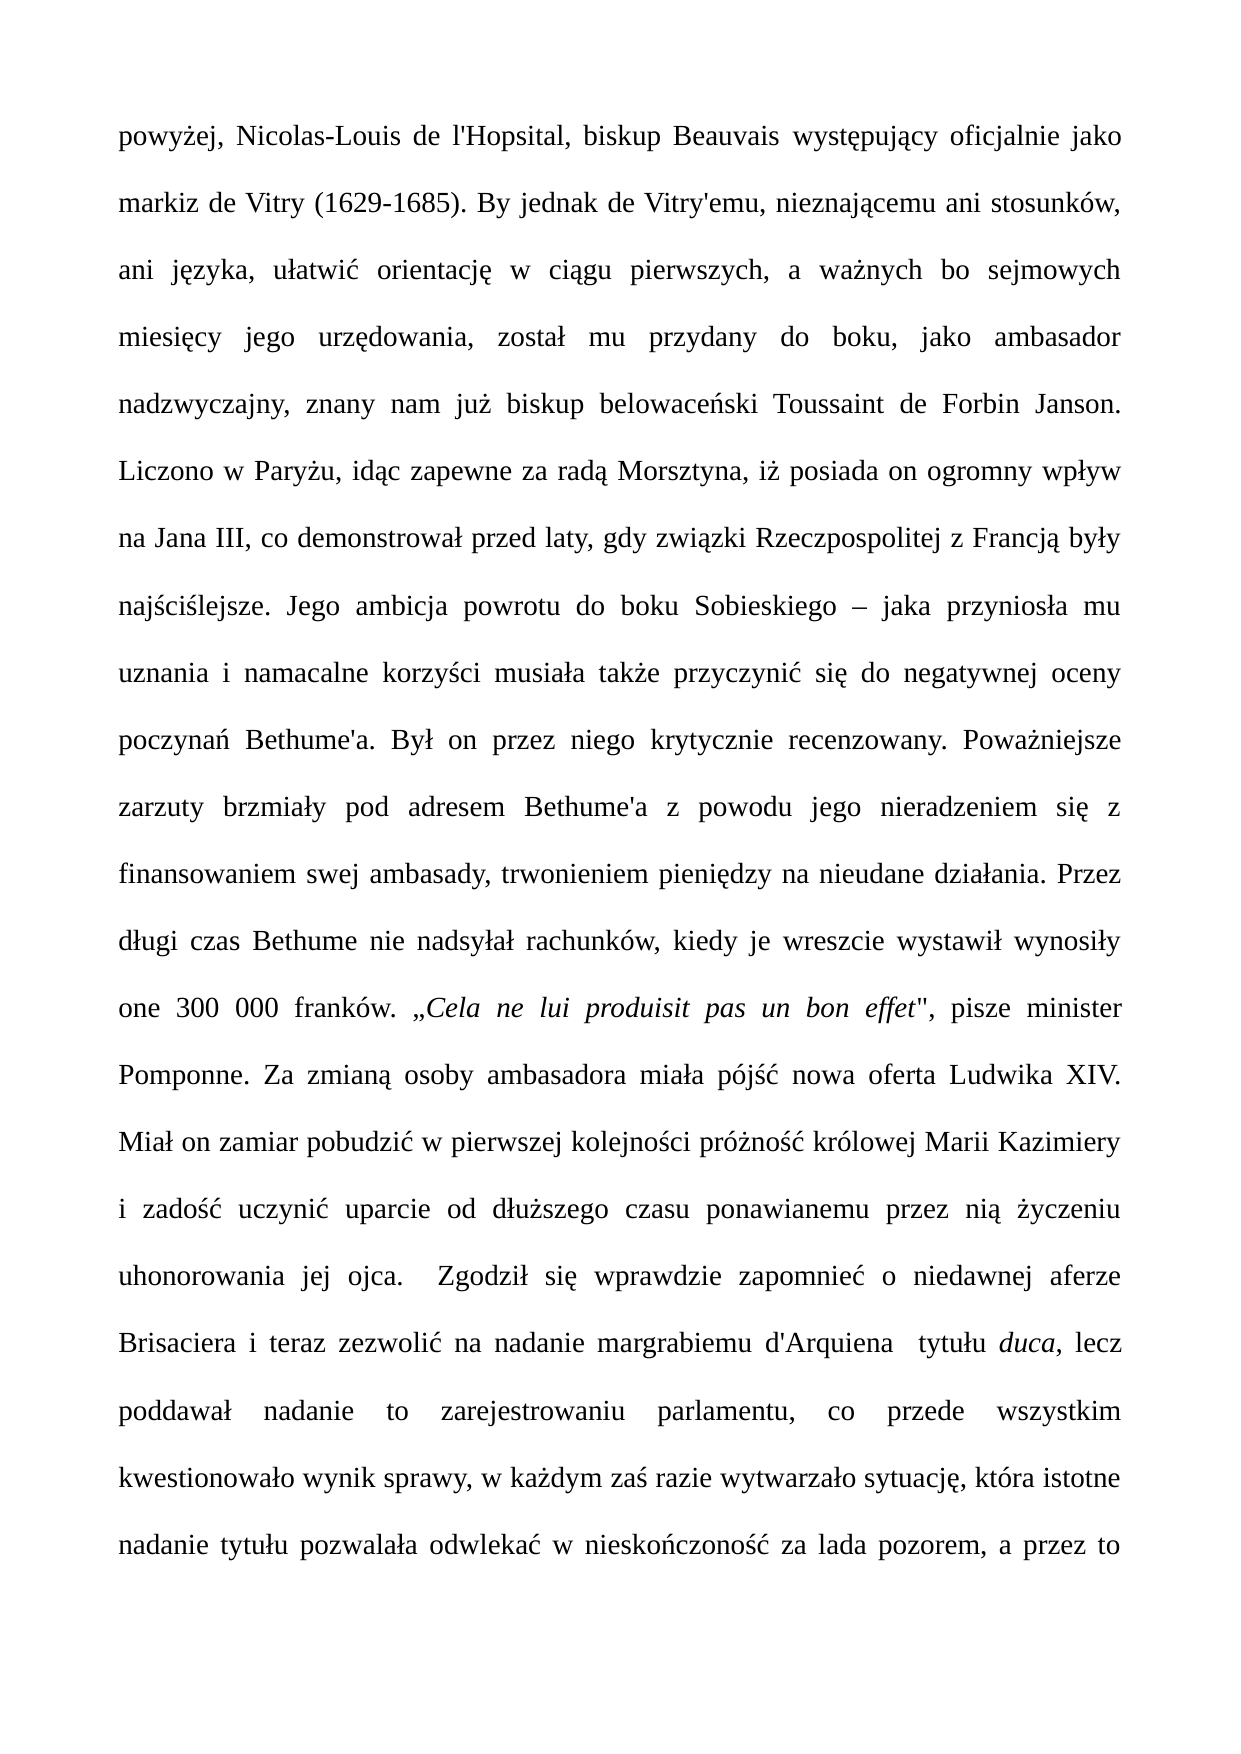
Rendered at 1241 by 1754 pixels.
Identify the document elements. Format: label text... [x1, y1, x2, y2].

text powyżej, Nicolas-Louis de l'Hopsital, biskup Beauvais występujący oficjalnie jako markiz de Vitry (1629-1685). By jednak de Vitry'emu, nieznającemu ani stosunków, ani języka, ułatwić orientację w ciągu pierwszych, a ważnych bo sejmowych miesięcy jego urzędowania, został mu przydany do boku, jako ambasador nadzwyczajny, znany nam już biskup belowaceński Toussaint de Forbin Janson. Liczono w Paryżu, idąc zapewne za radą Morsztyna, iż posiada on ogromny wpływ na Jana III, co demonstrował przed laty, gdy związki Rzeczpospolitej z Francją były najściślejsze. Jego ambicja powrotu do boku Sobieskiego – jaka przyniosła mu uznania i namacalne korzyści musiała także przyczynić się do negatywnej oceny poczynań Bethume'a. Był on przez niego krytycznie recenzowany. Poważniejsze zarzuty brzmiały pod adresem Bethume'a z powodu jego nieradzeniem się z finansowaniem swej ambasady, trwonieniem pieniędzy na nieudane działania. Przez długi czas Bethume nie nadsyłał rachunków, kiedy je wreszcie wystawił wynosiły one 300 000 franków. „Cela ne lui produisit pas un bon effet", pisze minister Pomponne. Za zmianą osoby ambasadora miała pójść nowa oferta Ludwika XIV. Miał on zamiar pobudzić w pierwszej kolejności próżność królowej Marii Kazimiery i zadość uczynić uparcie od dłuższego czasu ponawianemu przez nią życzeniu uhonorowania jej ojca. Zgodził się wprawdzie zapomnieć o niedawnej aferze Brisaciera i teraz zezwolić na nadanie margrabiemu d'Arquiena tytułu duca, lecz poddawał nadanie to zarejestrowaniu parlamentu, co przede wszystkim kwestionowało wynik sprawy, w każdym zaś razie wytwarzało sytuację, która istotne nadanie tytułu pozwalała odwlekać w nieskończoność za lada pozorem, a przez to [118, 118, 1122, 1560]
